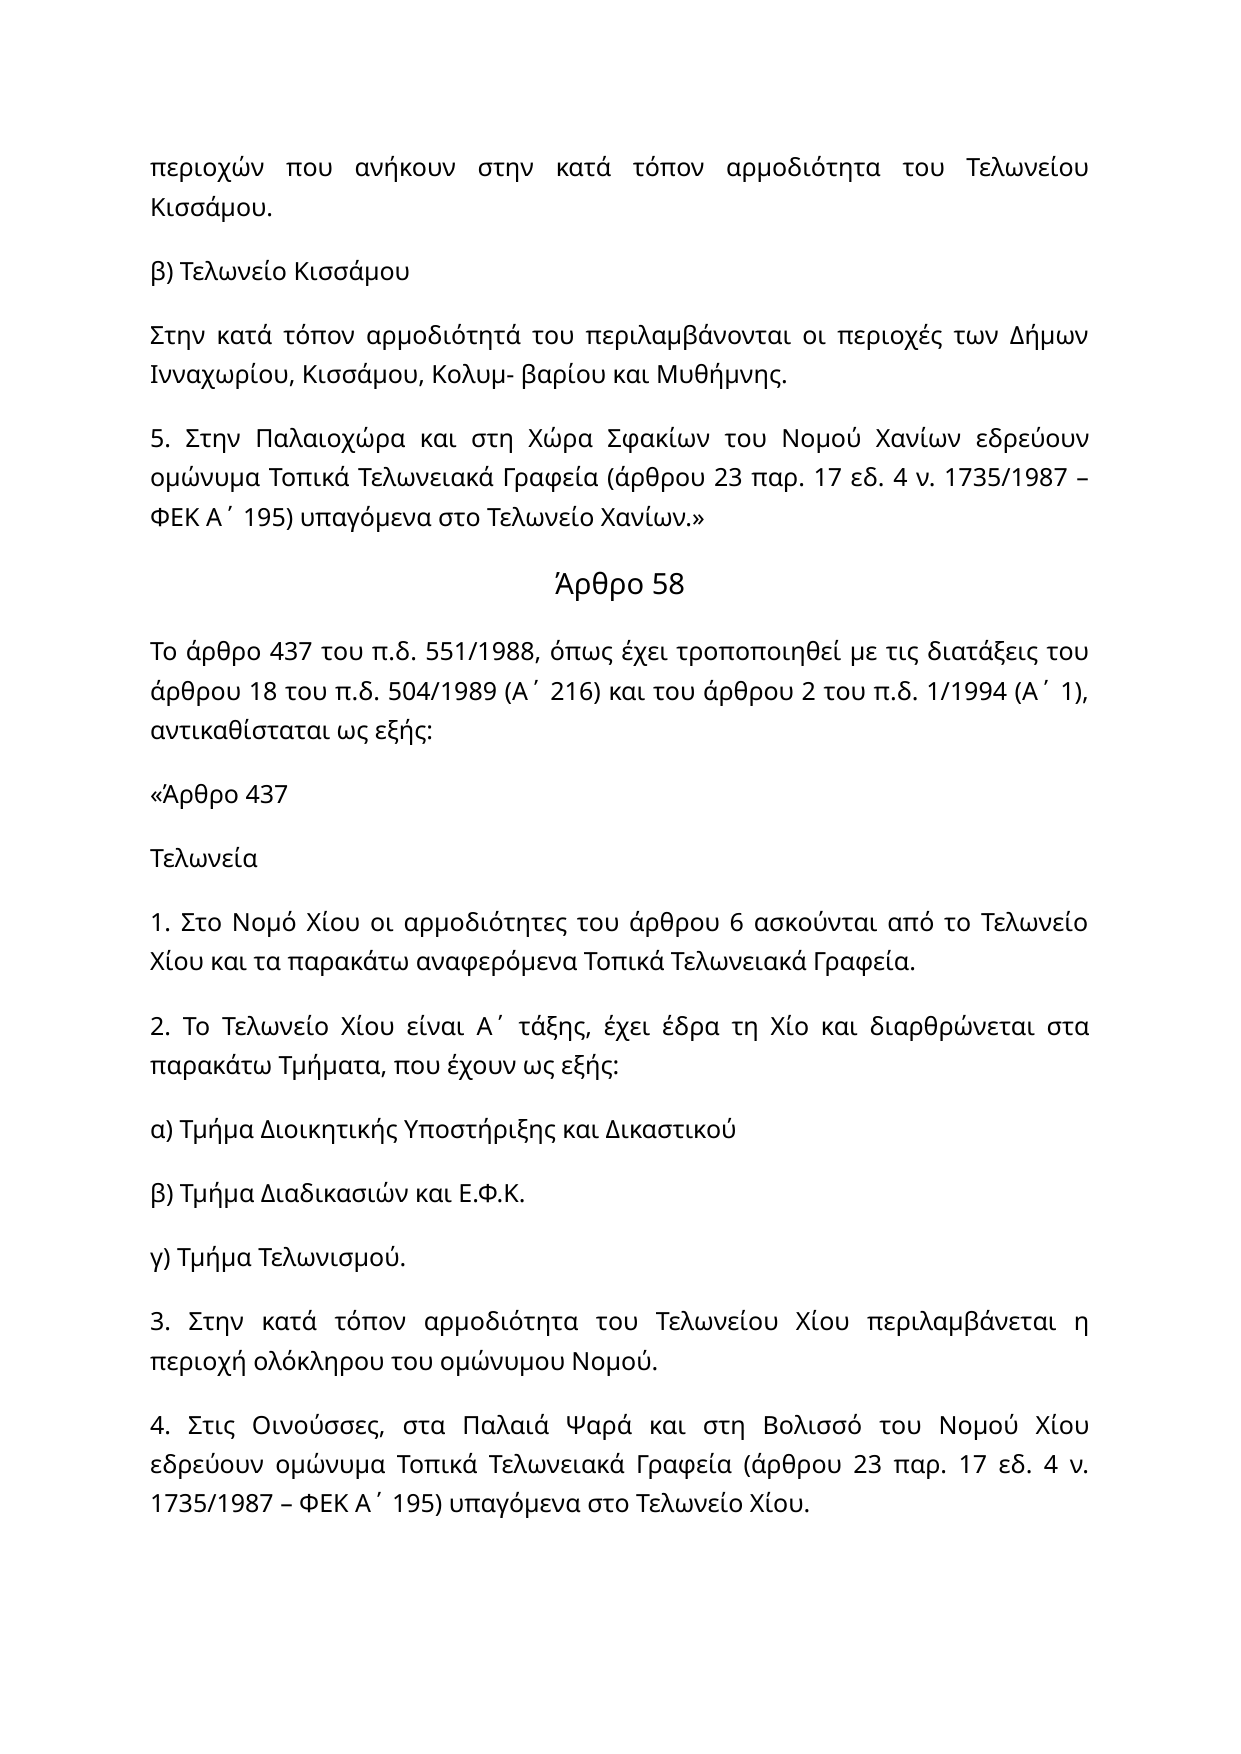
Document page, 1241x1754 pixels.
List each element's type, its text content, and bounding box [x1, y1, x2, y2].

text 2. Το Τελωνείο Χίου είναι Α΄ τάξης, έχει έδρα τη Χίο και διαρθρώνεται στα παρακάτω Τμήματα, που έχουν ως εξής: [150, 1008, 1090, 1081]
text α) Τμήμα Διοικητικής Υποστήριξης και Δικαστικού [150, 1111, 1090, 1146]
text 4. Στις Οινούσσες, στα Παλαιά Ψαρά και στη Βολισσό του Νομού Χίου εδρεύουν ομώνυμα Τοπικά Τελωνειακά Γραφεία (άρθρου 23 παρ. 17 εδ. 4 ν. 1735/1987 – ΦΕΚ Α΄ 195) υπαγόμενα στο Τελωνείο Χίου. [150, 1407, 1090, 1520]
text γ) Τμήμα Τελωνισμού. [150, 1240, 1090, 1274]
text περιοχών που ανήκουν στην κατά τόπον αρμοδιότητα του Τελωνείου Κισσάμου. [150, 150, 1090, 223]
text «Άρθρο 437 [150, 776, 1090, 811]
text 5. Στην Παλαιοχώρα και στη Χώρα Σφακίων του Νομού Χανίων εδρεύουν ομώνυμα Τοπικά Τελωνειακά Γραφεία (άρθρου 23 παρ. 17 εδ. 4 ν. 1735/1987 – ΦΕΚ Α΄ 195) υπαγόμενα στο Τελωνείο Χανίων.» [150, 421, 1090, 533]
text Τελωνεία [150, 841, 1090, 875]
text 3. Στην κατά τόπον αρμοδιότητα του Τελωνείου Χίου περιλαμβάνεται η περιοχή ολόκληρου του ομώνυμου Νομού. [150, 1304, 1090, 1377]
text 1. Στο Νομό Χίου οι αρμοδιότητες του άρθρου 6 ασκούνται από το Τελωνείο Χίου και τα παρακάτω αναφερόμενα Τοπικά Τελωνειακά Γραφεία. [150, 905, 1090, 978]
text β) Τελωνείο Κισσάμου [150, 253, 1090, 287]
subtitle Άρθρο 58 [150, 563, 1090, 603]
text β) Τμήμα Διαδικασιών και Ε.Φ.Κ. [150, 1176, 1090, 1210]
text Το άρθρο 437 του π.δ. 551/1988, όπως έχει τροποποιηθεί με τις διατάξεις του άρθρου 18 του π.δ. 504/1989 (Α΄ 216) και του άρθρου 2 του π.δ. 1/1994 (Α΄ 1), αντικαθίσταται ως εξής: [150, 634, 1090, 746]
text Στην κατά τόπον αρμοδιότητά του περιλαμβάνονται οι περιοχές των Δήμων Ινναχωρίου, Κισσάμου, Κολυμ- βαρίου και Μυθήμνης. [150, 317, 1090, 391]
